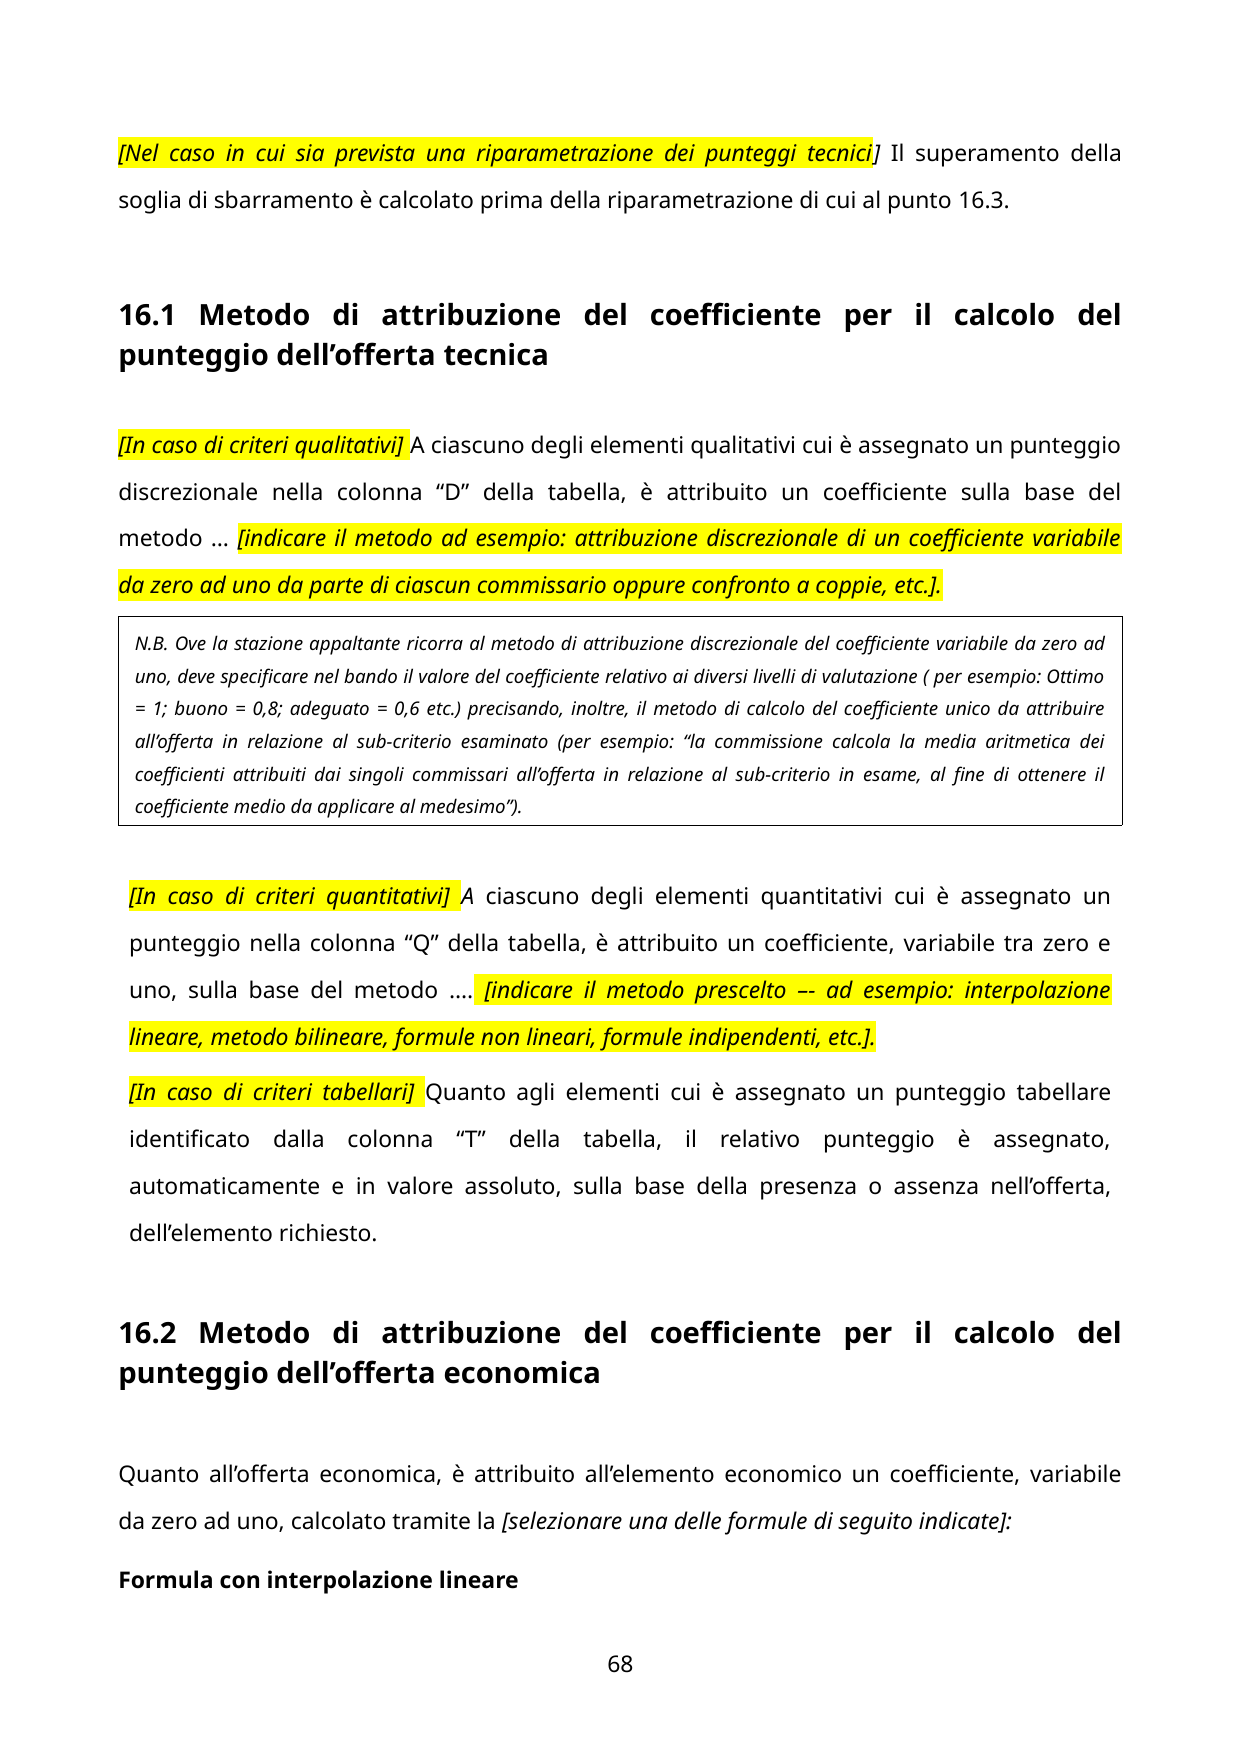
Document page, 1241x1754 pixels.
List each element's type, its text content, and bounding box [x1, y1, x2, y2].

subtitle 16.1 METODO DI ATTRIBUZIONE DEL COEFFICIENTE PER IL CALCOLO DEL PUNTEGGIO DELL’OFFERTA TECNICA [118, 294, 1122, 373]
table_header N.B. Ove la stazione appaltante ricorra al metodo di attribuzione discrezionale del coefficiente variabile da zero ad uno, deve specificare nel bando il valore del coefficiente relativo ai diversi livelli di valutazione ( per esempio: Ottimo = 1; buono = 0,8; adeguato = 0,6 etc.) precisando, inoltre, il metodo di calcolo del coefficiente unico da attribuire all’offerta in relazione al sub-criterio esaminato (per esempio: “la commissione calcola la media aritmetica dei coefficienti attribuiti dai singoli commissari all’offerta in relazione al sub-criterio in esame, al fine di ottenere il coefficiente medio da applicare al medesimo”). [119, 617, 1122, 825]
subtitle 16.2 METODO DI ATTRIBUZIONE DEL COEFFICIENTE PER IL CALCOLO DEL PUNTEGGIO DELL’OFFERTA ECONOMICA [118, 1313, 1122, 1392]
text [In caso di criteri qualitativi] A ciascuno degli elementi qualitativi cui è assegnato un punteggio discrezionale nella colonna “D” della tabella, è attribuito un coefficiente sulla base del metodo … [indicare il metodo ad esempio: attribuzione discrezionale di un coefficiente variabile da zero ad uno da parte di ciascun commissario oppure confronto a coppie, etc.]. [118, 429, 1122, 601]
text Formula con interpolazione lineare [118, 1564, 1122, 1595]
text [In caso di criteri tabellari] Quanto agli elementi cui è assegnato un punteggio tabellare identificato dalla colonna “T” della tabella, il relativo punteggio è assegnato, automaticamente e in valore assoluto, sulla base della presenza o assenza nell’offerta, dell’elemento richiesto. [129, 1076, 1112, 1248]
text [In caso di criteri quantitativi] A ciascuno degli elementi quantitativi cui è assegnato un punteggio nella colonna “Q” della tabella, è attribuito un coefficiente, variabile tra zero e uno, sulla base del metodo …. [indicare il metodo prescelto –- ad esempio: interpolazione lineare, metodo bilineare, formule non lineari, formule indipendenti, etc.]. [129, 880, 1112, 1052]
text Quanto all’offerta economica, è attribuito all’elemento economico un coefficiente, variabile da zero ad uno, calcolato tramite la [selezionare una delle formule di seguito indicate]: [118, 1458, 1122, 1536]
text [Nel caso in cui sia prevista una riparametrazione dei punteggi tecnici] Il superamento della soglia di sbarramento è calcolato prima della riparametrazione di cui al punto 16.3. [118, 137, 1122, 215]
